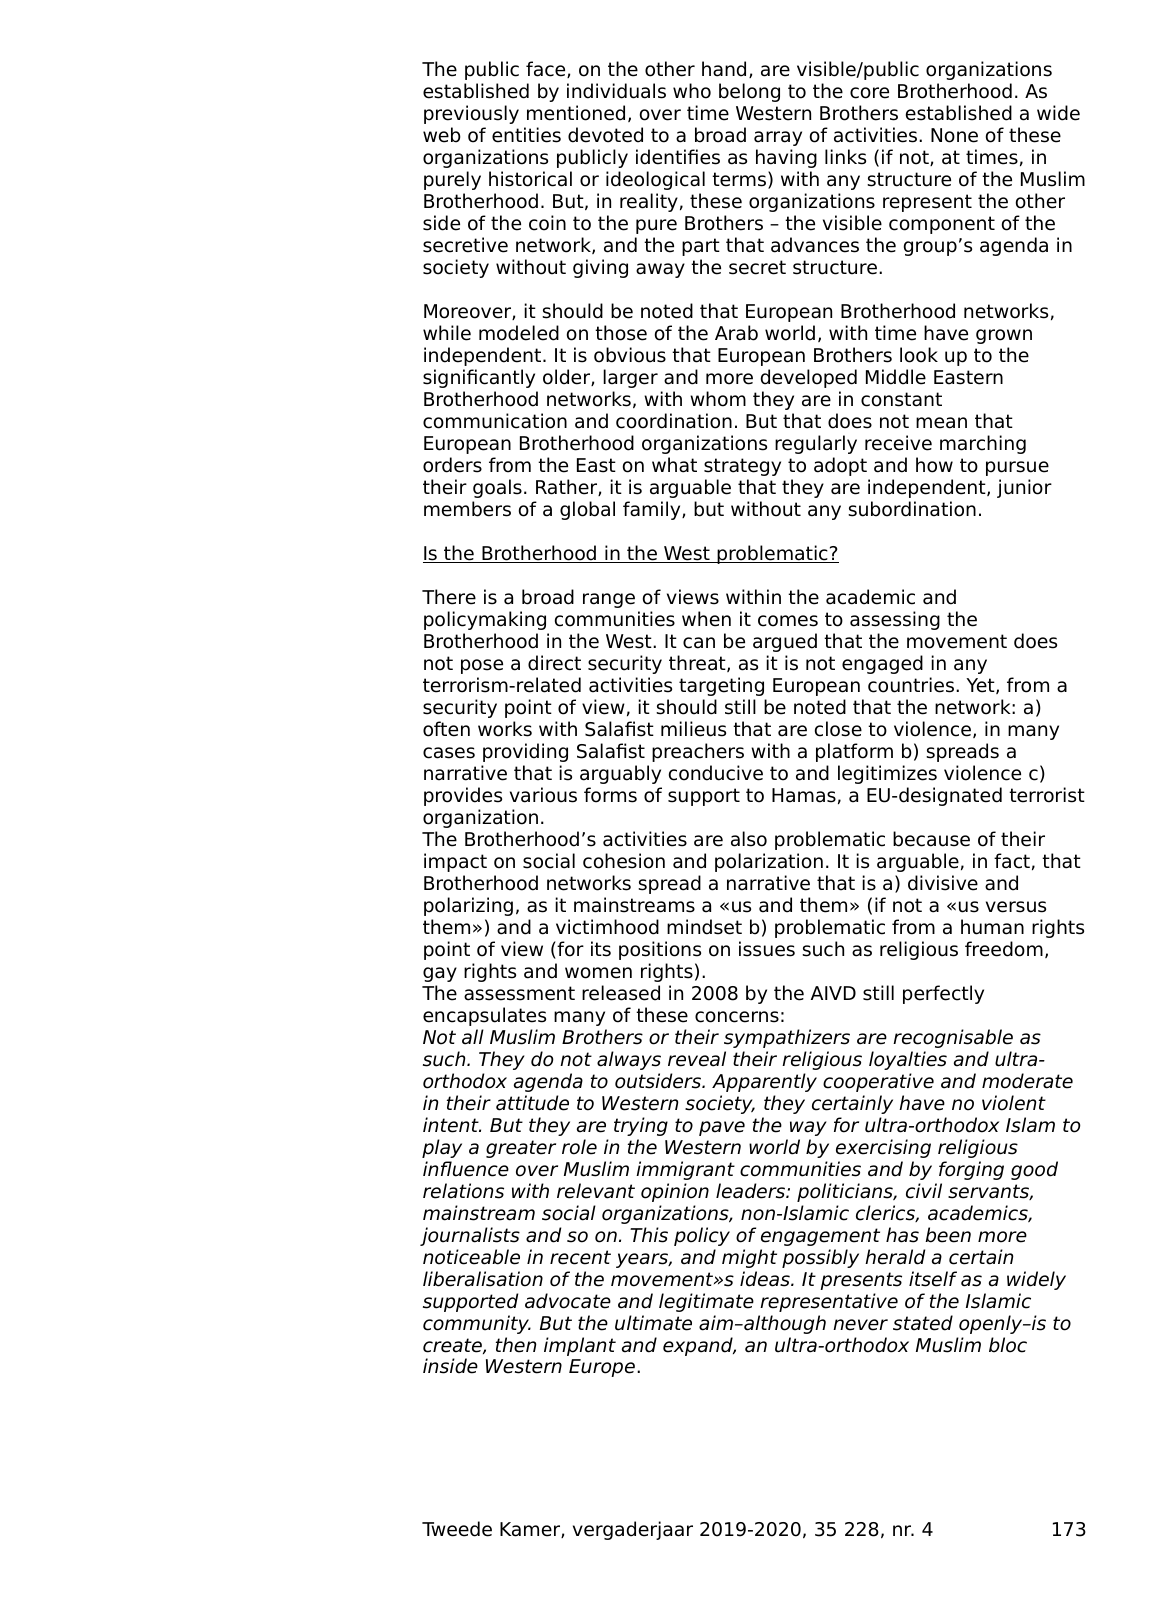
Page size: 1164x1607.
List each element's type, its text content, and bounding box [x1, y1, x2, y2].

text The public face, on the other hand, are visible/public organizations established by individuals who belong to the core Brotherhood. As previously mentioned, over time Western Brothers established a wide web of entities devoted to a broad array of activities. None of these organizations publicly identifies as having links (if not, at times, in purely historical or ideological terms) with any structure of the Muslim Brotherhood. But, in reality, these organizations represent the other side of the coin to the pure Brothers – the visible component of the secretive network, and the part that advances the group’s agenda in society without giving away the secret structure. [422, 59, 1087, 279]
text Not all Muslim Brothers or their sympathizers are recognisable as such. They do not always reveal their religious loyalties and ultra-orthodox agenda to outsiders. Apparently cooperative and moderate in their attitude to Western society, they certainly have no violent intent. But they are trying to pave the way for ultra-orthodox Islam to play a greater role in the Western world by exercising religious inﬂuence over Muslim immigrant communities and by forging good relations with relevant opinion leaders: politicians, civil servants, mainstream social organizations, non-Islamic clerics, academics, journalists and so on. This policy of engagement has been more noticeable in recent years, and might possibly herald a certain liberalisation of the movement»s ideas. It presents itself as a widely supported advocate and legitimate representative of the Islamic community. But the ultimate aim–although never stated openly–is to create, then implant and expand, an ultra-orthodox Muslim bloc inside Western Europe. [422, 1027, 1087, 1378]
text There is a broad range of views within the academic and policymaking communities when it comes to assessing the Brotherhood in the West. It can be argued that the movement does not pose a direct security threat, as it is not engaged in any terrorism-related activities targeting European countries. Yet, from a security point of view, it should still be noted that the network: a) often works with Salafist milieus that are close to violence, in many cases providing Salafist preachers with a platform b) spreads a narrative that is arguably conducive to and legitimizes violence c) provides various forms of support to Hamas, a EU-designated terrorist organization. [422, 587, 1087, 829]
text Moreover, it should be noted that European Brotherhood networks, while modeled on those of the Arab world, with time have grown independent. It is obvious that European Brothers look up to the significantly older, larger and more developed Middle Eastern Brotherhood networks, with whom they are in constant communication and coordination. But that does not mean that European Brotherhood organizations regularly receive marching orders from the East on what strategy to adopt and how to pursue their goals. Rather, it is arguable that they are independent, junior members of a global family, but without any subordination. [422, 301, 1087, 521]
text The Brotherhood’s activities are also problematic because of their impact on social cohesion and polarization. It is arguable, in fact, that Brotherhood networks spread a narrative that is a) divisive and polarizing, as it mainstreams a «us and them» (if not a «us versus them») and a victimhood mindset b) problematic from a human rights point of view (for its positions on issues such as religious freedom, gay rights and women rights). [422, 829, 1087, 983]
text The assessment released in 2008 by the AIVD still perfectly encapsulates many of these concerns: [422, 983, 1087, 1027]
subtitle Is the Brotherhood in the West problematic? [422, 543, 1087, 565]
